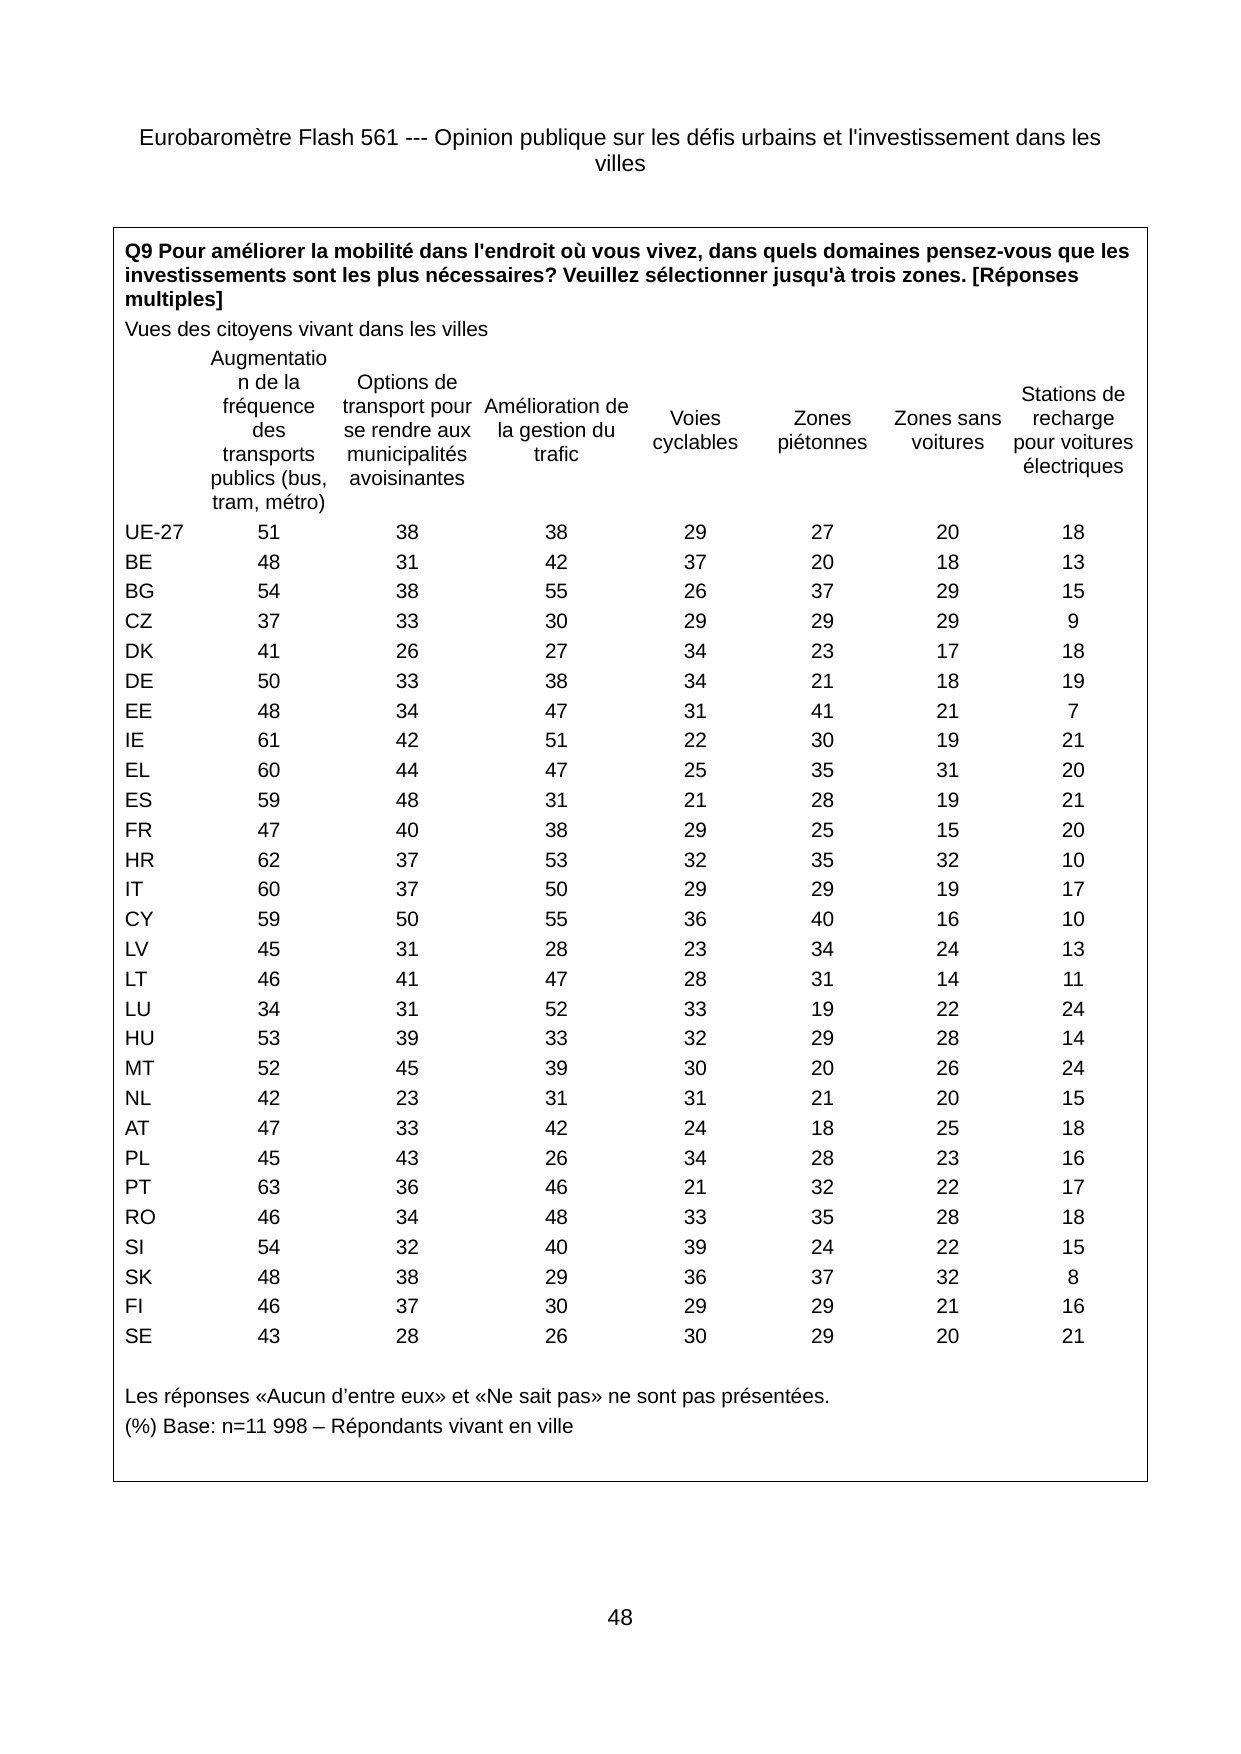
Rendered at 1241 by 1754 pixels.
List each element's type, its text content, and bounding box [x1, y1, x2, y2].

table_cell 37 [203, 606, 334, 636]
table_cell 18 [1009, 1113, 1138, 1142]
table_cell 46 [203, 964, 334, 993]
table_cell Les réponses «Aucun d’entre eux» et «Ne sait pas» ne sont pas présentées. [122, 1381, 1138, 1411]
table_cell 30 [480, 1291, 633, 1321]
table_cell 15 [887, 815, 1008, 844]
table_cell 60 [203, 874, 334, 904]
table_cell 29 [887, 576, 1008, 606]
table_cell 46 [203, 1202, 334, 1232]
table_cell UE-27 [122, 517, 203, 547]
table_cell 34 [203, 994, 334, 1023]
table_cell 31 [480, 785, 633, 815]
table_cell 36 [633, 904, 758, 934]
table_cell 40 [334, 815, 480, 844]
table_cell EE [122, 696, 203, 725]
table_cell 22 [887, 994, 1008, 1023]
table_cell 25 [633, 755, 758, 785]
table_cell 47 [480, 964, 633, 993]
table_cell 35 [758, 845, 887, 874]
table_cell DK [122, 636, 203, 666]
table_cell 36 [334, 1172, 480, 1202]
table_cell 61 [203, 725, 334, 755]
table_cell 29 [633, 517, 758, 547]
table_cell 23 [887, 1143, 1008, 1172]
table_cell 41 [203, 636, 334, 666]
table_cell 29 [758, 1321, 887, 1351]
table_cell 32 [334, 1232, 480, 1262]
table_cell 34 [334, 696, 480, 725]
table_cell SI [122, 1232, 203, 1262]
table_cell 29 [633, 815, 758, 844]
table_cell HR [122, 845, 203, 874]
table_cell [887, 1351, 1008, 1381]
table_cell [633, 1351, 758, 1381]
table_cell 50 [203, 666, 334, 696]
table_cell 41 [334, 964, 480, 993]
table_cell 37 [334, 874, 480, 904]
table_cell 24 [1009, 1053, 1138, 1083]
table_cell 21 [1009, 785, 1138, 815]
table_cell Options de transport pour se rendre aux municipalités avoisinantes [334, 343, 480, 517]
table_cell 34 [758, 934, 887, 964]
table_cell 29 [633, 874, 758, 904]
table_cell 30 [480, 606, 633, 636]
table_cell 38 [334, 1262, 480, 1291]
table_cell 31 [334, 547, 480, 576]
table_cell 13 [1009, 934, 1138, 964]
table_cell 34 [633, 666, 758, 696]
table_cell 18 [887, 547, 1008, 576]
table_cell 41 [758, 696, 887, 725]
table_cell 32 [633, 845, 758, 874]
table_cell 34 [334, 1202, 480, 1232]
table_cell 42 [480, 547, 633, 576]
table_cell 60 [203, 755, 334, 785]
table_cell 21 [887, 1291, 1008, 1321]
table_cell 29 [758, 874, 887, 904]
table_cell 19 [758, 994, 887, 1023]
table_cell 30 [758, 725, 887, 755]
table_cell 10 [1009, 904, 1138, 934]
table_cell LV [122, 934, 203, 964]
table_cell 29 [887, 606, 1008, 636]
table_cell 42 [480, 1113, 633, 1142]
table_cell 8 [1009, 1262, 1138, 1291]
table_cell 20 [887, 1083, 1008, 1113]
table_cell 48 [334, 785, 480, 815]
table_cell 20 [1009, 815, 1138, 844]
table_cell 20 [758, 1053, 887, 1083]
table_cell 50 [480, 874, 633, 904]
table_cell 21 [887, 696, 1008, 725]
table_cell 29 [480, 1262, 633, 1291]
table_cell 39 [480, 1053, 633, 1083]
table_cell 28 [758, 785, 887, 815]
table_cell 22 [887, 1172, 1008, 1202]
table_cell 32 [758, 1172, 887, 1202]
table_cell 28 [758, 1143, 887, 1172]
table_cell 38 [480, 666, 633, 696]
table_cell 32 [887, 845, 1008, 874]
table_cell 17 [887, 636, 1008, 666]
table_cell 13 [1009, 547, 1138, 576]
table_cell 34 [633, 636, 758, 666]
table_cell 51 [203, 517, 334, 547]
table_cell 26 [334, 636, 480, 666]
table_cell 46 [203, 1291, 334, 1321]
table_cell [122, 343, 203, 517]
table_cell 33 [633, 994, 758, 1023]
table_cell 54 [203, 1232, 334, 1262]
table_cell 20 [1009, 755, 1138, 785]
table_cell 24 [633, 1113, 758, 1142]
table_cell HU [122, 1023, 203, 1053]
table_cell LT [122, 964, 203, 993]
table_cell 18 [1009, 636, 1138, 666]
table_cell 48 [203, 547, 334, 576]
table_cell 30 [633, 1053, 758, 1083]
table_cell 55 [480, 576, 633, 606]
table_cell 38 [334, 517, 480, 547]
table_cell 45 [203, 1143, 334, 1172]
table_cell 37 [334, 845, 480, 874]
table_cell 21 [633, 1172, 758, 1202]
table_header Q9 Pour améliorer la mobilité dans l'endroit où vous vivez, dans quels domaines pensez-vous que les investissements sont les plus nécessaires? Veuillez sélectionner jusqu'à trois zones. [Réponses multiples] [122, 236, 1138, 313]
table_cell 25 [887, 1113, 1008, 1142]
table_cell 31 [334, 934, 480, 964]
table_cell MT [122, 1053, 203, 1083]
table_cell 31 [633, 1083, 758, 1113]
table_cell 26 [480, 1321, 633, 1351]
table_cell 52 [480, 994, 633, 1023]
table_cell 44 [334, 755, 480, 785]
table_cell [122, 1351, 203, 1381]
table_cell 29 [633, 1291, 758, 1321]
table_cell 42 [334, 725, 480, 755]
table_cell 24 [887, 934, 1008, 964]
table_cell 17 [1009, 1172, 1138, 1202]
table_cell BE [122, 547, 203, 576]
table_cell Vues des citoyens vivant dans les villes [122, 314, 1138, 343]
table_cell 20 [887, 1321, 1008, 1351]
table_cell 21 [1009, 1321, 1138, 1351]
table_cell 16 [1009, 1143, 1138, 1172]
table_cell 24 [758, 1232, 887, 1262]
table_cell 16 [887, 904, 1008, 934]
table_cell IT [122, 874, 203, 904]
table_cell Zones piétonnes [758, 343, 887, 517]
table_cell 21 [1009, 725, 1138, 755]
table_cell 48 [480, 1202, 633, 1232]
table_cell 39 [633, 1232, 758, 1262]
table_cell RO [122, 1202, 203, 1232]
table_cell 59 [203, 785, 334, 815]
table_cell 10 [1009, 845, 1138, 874]
table_cell 26 [633, 576, 758, 606]
table_cell 48 [203, 1262, 334, 1291]
table_cell 28 [887, 1023, 1008, 1053]
table_cell Augmentation de la fréquence des transports publics (bus, tram, métro) [203, 343, 334, 517]
table_cell 19 [1009, 666, 1138, 696]
table_cell 31 [334, 994, 480, 1023]
table_cell 36 [633, 1262, 758, 1291]
table_cell [203, 1351, 334, 1381]
table_cell IE [122, 725, 203, 755]
table_cell Voies cyclables [633, 343, 758, 517]
table_cell 43 [203, 1321, 334, 1351]
table_cell 18 [887, 666, 1008, 696]
table_cell 24 [1009, 994, 1138, 1023]
table_cell 22 [887, 1232, 1008, 1262]
table_cell 63 [203, 1172, 334, 1202]
table_cell 37 [334, 1291, 480, 1321]
table_cell 23 [334, 1083, 480, 1113]
table_cell 47 [480, 696, 633, 725]
table_cell 33 [633, 1202, 758, 1232]
table_cell 32 [887, 1262, 1008, 1291]
table_cell 37 [633, 547, 758, 576]
table_cell 27 [758, 517, 887, 547]
table_cell 29 [758, 606, 887, 636]
table_cell FI [122, 1291, 203, 1321]
table_cell 53 [480, 845, 633, 874]
table_cell 28 [633, 964, 758, 993]
table_cell 53 [203, 1023, 334, 1053]
table_cell 23 [758, 636, 887, 666]
table_cell 29 [758, 1291, 887, 1321]
table_cell EL [122, 755, 203, 785]
table_cell 33 [334, 666, 480, 696]
table_cell 54 [203, 576, 334, 606]
table_cell 45 [203, 934, 334, 964]
table_cell 47 [203, 1113, 334, 1142]
table_cell 33 [334, 1113, 480, 1142]
table_cell 23 [633, 934, 758, 964]
table_cell [334, 1351, 480, 1381]
table_cell NL [122, 1083, 203, 1113]
table_cell Amélioration de la gestion du trafic [480, 343, 633, 517]
table_cell 26 [887, 1053, 1008, 1083]
table_cell 31 [633, 696, 758, 725]
table_cell CZ [122, 606, 203, 636]
table_cell 35 [758, 755, 887, 785]
table_cell PT [122, 1172, 203, 1202]
table_cell 42 [203, 1083, 334, 1113]
table_cell 33 [334, 606, 480, 636]
table_cell [480, 1351, 633, 1381]
table_cell 18 [1009, 1202, 1138, 1232]
table_cell 40 [480, 1232, 633, 1262]
table_cell 30 [633, 1321, 758, 1351]
table_cell 38 [334, 576, 480, 606]
table_cell 25 [758, 815, 887, 844]
table_cell 35 [758, 1202, 887, 1232]
table_cell 15 [1009, 1232, 1138, 1262]
table_cell DE [122, 666, 203, 696]
table_cell AT [122, 1113, 203, 1142]
table_cell 19 [887, 785, 1008, 815]
table_cell 31 [758, 964, 887, 993]
table_cell 50 [334, 904, 480, 934]
table_cell 59 [203, 904, 334, 934]
table_cell 46 [480, 1172, 633, 1202]
table_cell 33 [480, 1023, 633, 1053]
table_cell 29 [633, 606, 758, 636]
table_cell 38 [480, 517, 633, 547]
table_cell SE [122, 1321, 203, 1351]
table_cell 34 [633, 1143, 758, 1172]
table_cell (%) Base: n=11 998 – Répondants vivant en ville [122, 1411, 1138, 1440]
table_cell CY [122, 904, 203, 934]
table_cell 9 [1009, 606, 1138, 636]
table_cell Zones sans voitures [887, 343, 1008, 517]
table_cell [1009, 1351, 1138, 1381]
table_cell 38 [480, 815, 633, 844]
table_cell 47 [480, 755, 633, 785]
table_cell 28 [480, 934, 633, 964]
table_cell 21 [758, 666, 887, 696]
table_cell 39 [334, 1023, 480, 1053]
table_cell 22 [633, 725, 758, 755]
table_cell 28 [334, 1321, 480, 1351]
table_cell BG [122, 576, 203, 606]
table_cell 7 [1009, 696, 1138, 725]
table_cell 17 [1009, 874, 1138, 904]
table_cell 37 [758, 1262, 887, 1291]
table_cell 31 [480, 1083, 633, 1113]
table_cell 37 [758, 576, 887, 606]
table_cell 15 [1009, 1083, 1138, 1113]
table_cell SK [122, 1262, 203, 1291]
table_cell 48 [203, 696, 334, 725]
table_cell 15 [1009, 576, 1138, 606]
table_cell 47 [203, 815, 334, 844]
table_cell 28 [887, 1202, 1008, 1232]
table_cell 19 [887, 725, 1008, 755]
table_cell 26 [480, 1143, 633, 1172]
table_cell 21 [758, 1083, 887, 1113]
table_cell 52 [203, 1053, 334, 1083]
table_cell 32 [633, 1023, 758, 1053]
table_cell 43 [334, 1143, 480, 1172]
table_cell ES [122, 785, 203, 815]
table_cell 27 [480, 636, 633, 666]
table_cell 14 [1009, 1023, 1138, 1053]
table_cell 45 [334, 1053, 480, 1083]
table_cell 16 [1009, 1291, 1138, 1321]
table_cell 21 [633, 785, 758, 815]
table_cell 14 [887, 964, 1008, 993]
table_cell 29 [758, 1023, 887, 1053]
table_cell 51 [480, 725, 633, 755]
table_cell 18 [758, 1113, 887, 1142]
table_cell 11 [1009, 964, 1138, 993]
table_cell 62 [203, 845, 334, 874]
table_cell 20 [758, 547, 887, 576]
table_cell FR [122, 815, 203, 844]
table_cell 55 [480, 904, 633, 934]
table_cell 18 [1009, 517, 1138, 547]
table_cell 19 [887, 874, 1008, 904]
table_cell [758, 1351, 887, 1381]
table_cell Stations de recharge pour voitures électriques [1009, 343, 1138, 517]
table_cell LU [122, 994, 203, 1023]
table_cell 20 [887, 517, 1008, 547]
table_cell 31 [887, 755, 1008, 785]
table_cell PL [122, 1143, 203, 1172]
table_cell 40 [758, 904, 887, 934]
